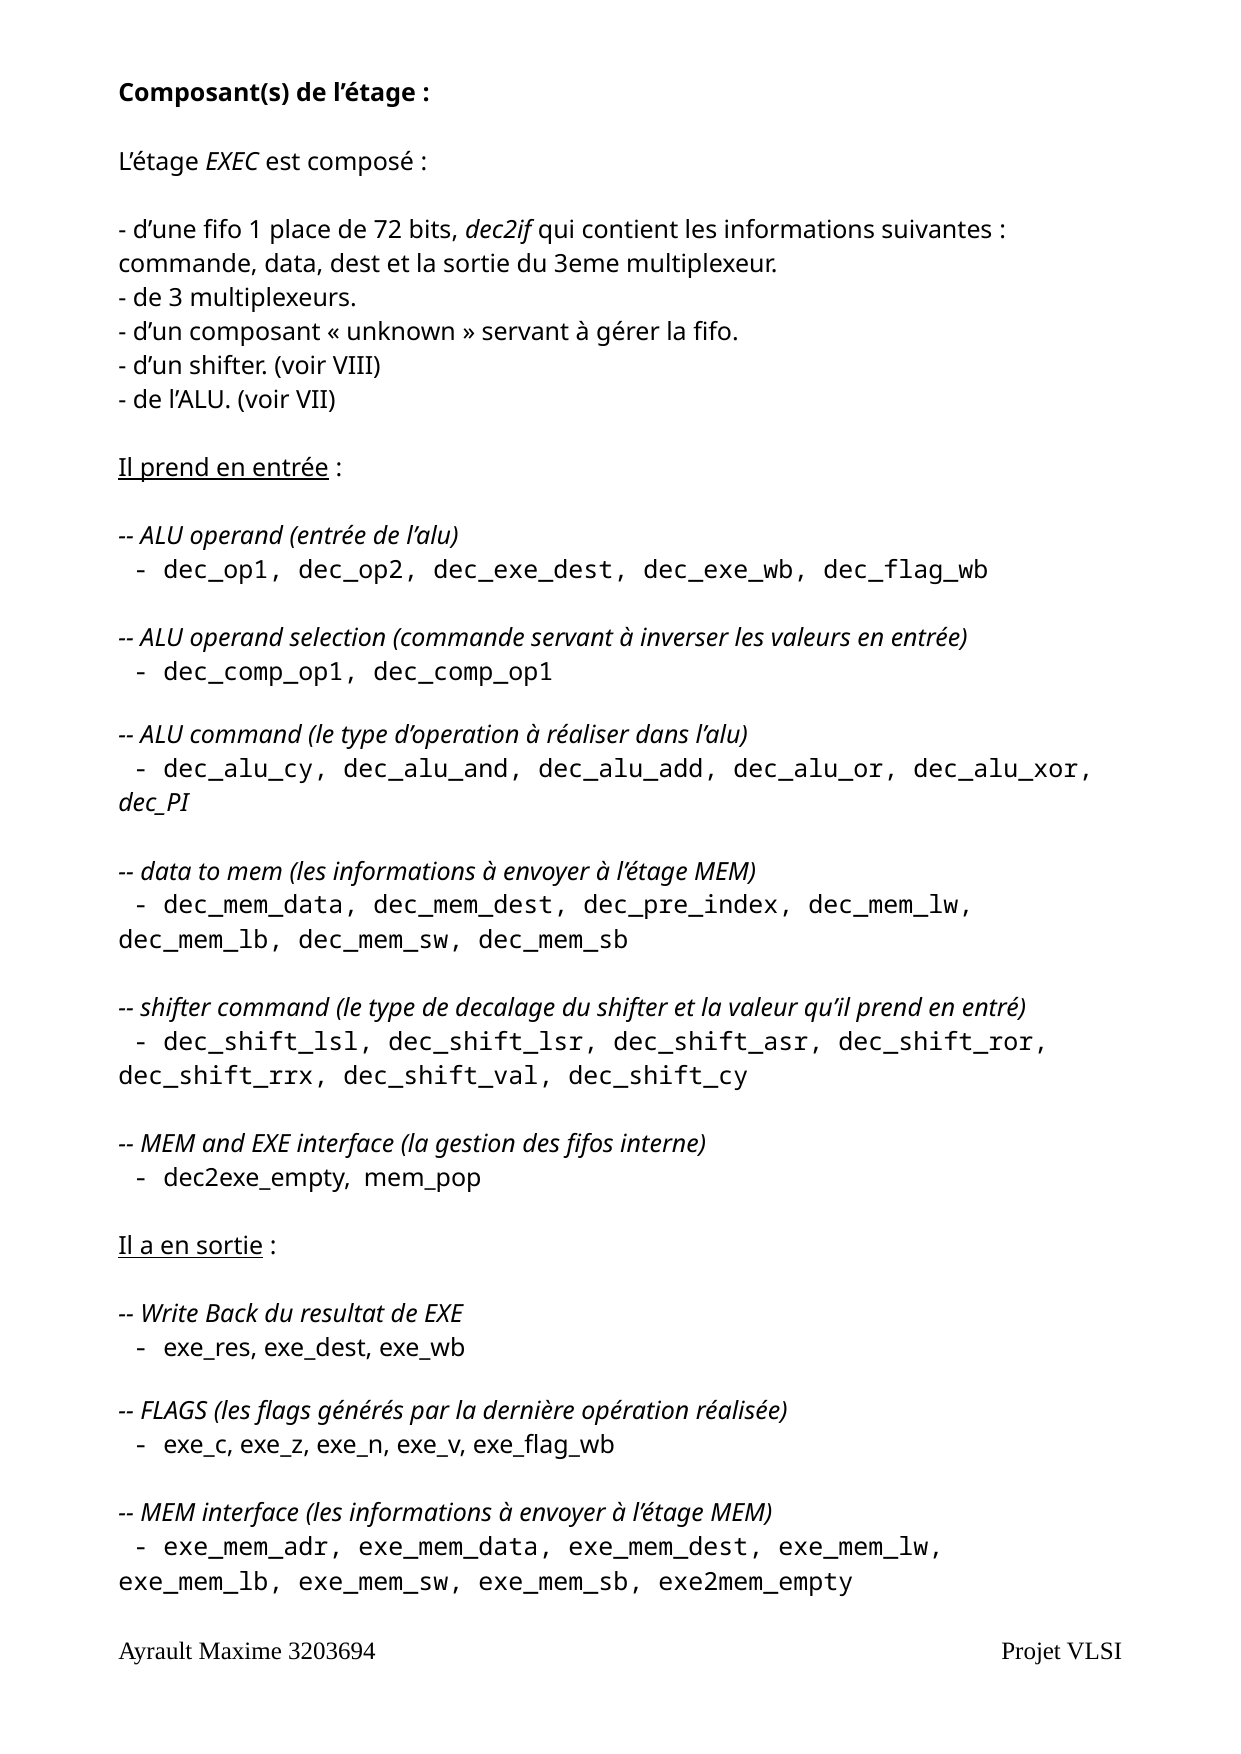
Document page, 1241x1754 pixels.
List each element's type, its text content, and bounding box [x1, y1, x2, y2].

text -- MEM and EXE interface (la gestion des fifos interne) [118, 1126, 1122, 1160]
text - dec_comp_op1, dec_comp_op1 [118, 654, 1122, 688]
text - d’un shifter. (voir VIII) [118, 347, 1122, 382]
text Il a en sortie : [118, 1228, 1122, 1262]
text -- ALU operand selection (commande servant à inverser les valeurs en entrée) [118, 620, 1122, 654]
text -- shifter command (le type de decalage du shifter et la valeur qu’il prend en entré) [118, 989, 1122, 1023]
text -- Write Back du resultat de EXE [118, 1296, 1122, 1330]
text Il prend en entrée : [118, 450, 1122, 484]
text - de 3 multiplexeurs. [118, 279, 1122, 313]
text - d’une fifo 1 place de 72 bits, dec2if qui contient les informations suivantes : commande, data, dest et la sortie du 3eme multiplexeur. [118, 211, 1122, 279]
text -- ALU command (le type d’operation à réaliser dans l’alu) [118, 717, 1122, 751]
text - dec_shift_lsl, dec_shift_lsr, dec_shift_asr, dec_shift_ror, dec_shift_rrx, dec_shift_val, dec_shift_cy [118, 1023, 1122, 1092]
text -- FLAGS (les flags générés par la dernière opération réalisée) [118, 1393, 1122, 1427]
text - dec_op1, dec_op2, dec_exe_dest, dec_exe_wb, dec_flag_wb [118, 552, 1122, 586]
text - exe_mem_adr, exe_mem_data, exe_mem_dest, exe_mem_lw, exe_mem_lb, exe_mem_sw, exe_mem_sb, exe2mem_empty [118, 1529, 1122, 1597]
text - de l’ALU. (voir VII) [118, 382, 1122, 416]
text - exe_res, exe_dest, exe_wb [118, 1330, 1122, 1364]
text -- data to mem (les informations à envoyer à l’étage MEM) [118, 853, 1122, 887]
text - dec_alu_cy, dec_alu_and, dec_alu_add, dec_alu_or, dec_alu_xor, dec_PI [118, 751, 1122, 819]
text -- MEM interface (les informations à envoyer à l’étage MEM) [118, 1495, 1122, 1529]
text - d’un composant « unknown » servant à gérer la fifo. [118, 313, 1122, 347]
text L’étage EXEC est composé : [118, 143, 1122, 177]
text -- ALU operand (entrée de l’alu) [118, 518, 1122, 552]
text - dec_mem_data, dec_mem_dest, dec_pre_index, dec_mem_lw, dec_mem_lb, dec_mem_sw, dec_mem_sb [118, 887, 1122, 955]
text - dec2exe_empty, mem_pop [118, 1160, 1122, 1194]
text - exe_c, exe_z, exe_n, exe_v, exe_flag_wb [118, 1427, 1122, 1461]
text Composant(s) de l’étage : [118, 75, 1122, 109]
